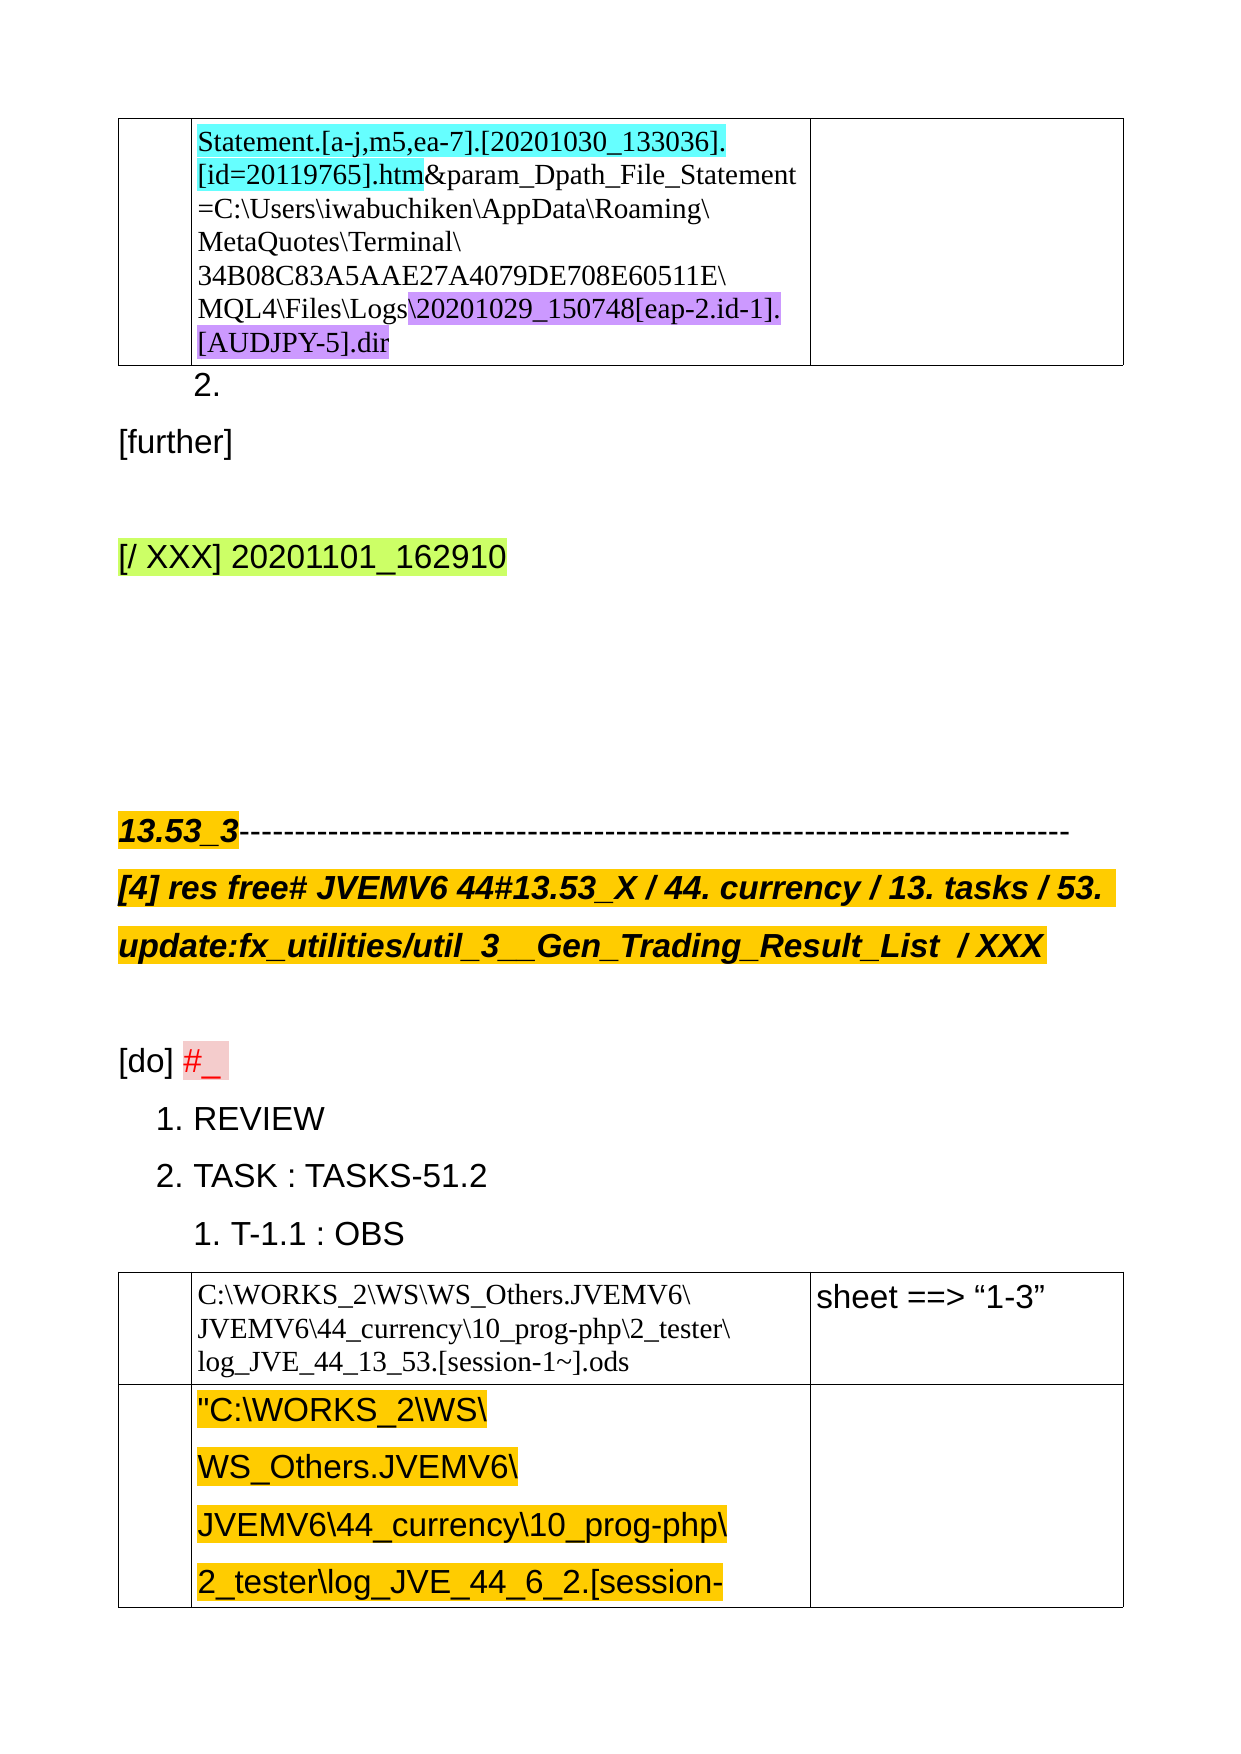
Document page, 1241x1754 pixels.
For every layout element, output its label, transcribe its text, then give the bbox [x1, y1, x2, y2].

table_header [119, 1273, 191, 1384]
table_header sheet ==> “1-3” [811, 1273, 1123, 1384]
table_cell [119, 119, 191, 364]
table_cell Statement.[a-j,m5,ea-7].[20201030_133036].[id=20119765].htm&param_Dpath_File_Statement=C:\Users\iwabuchiken\AppData\Roaming\MetaQuotes\Terminal\34B08C83A5AAE27A4079DE708E60511E\MQL4\Files\Logs\20201029_150748[eap-2.id-1].[AUDJPY-5].dir [192, 119, 810, 364]
list TASK : TASKS-51.2 [156, 1156, 1122, 1195]
text [do] #_ [118, 1041, 1122, 1080]
table_cell [119, 1385, 191, 1607]
text [further] [118, 422, 1122, 461]
text [4] res free# JVEMV6 44#13.53_X / 44. currency / 13. tasks / 53. update:fx_utilities/util_3__Gen_Trading_Result_List / XXX [118, 868, 1122, 964]
text 13.53_3--------------------------------------------------------------------------- [118, 811, 1122, 849]
table_cell [811, 119, 1123, 364]
table_header C:\WORKS_2\WS\WS_Others.JVEMV6\JVEMV6\44_currency\10_prog-php\2_tester\log_JVE_44_13_53.[session-1~].ods [192, 1273, 810, 1384]
table_cell "C:\WORKS_2\WS\WS_Others.JVEMV6\JVEMV6\44_currency\10_prog-php\2_tester\log_JVE_44_6_2.[session- [192, 1385, 810, 1607]
table_cell [811, 1385, 1123, 1607]
text [/ XXX] 20201101_162910 [118, 480, 1122, 576]
list T-1.1 : OBS [193, 1214, 1122, 1252]
list REVIEW [156, 1099, 1122, 1137]
